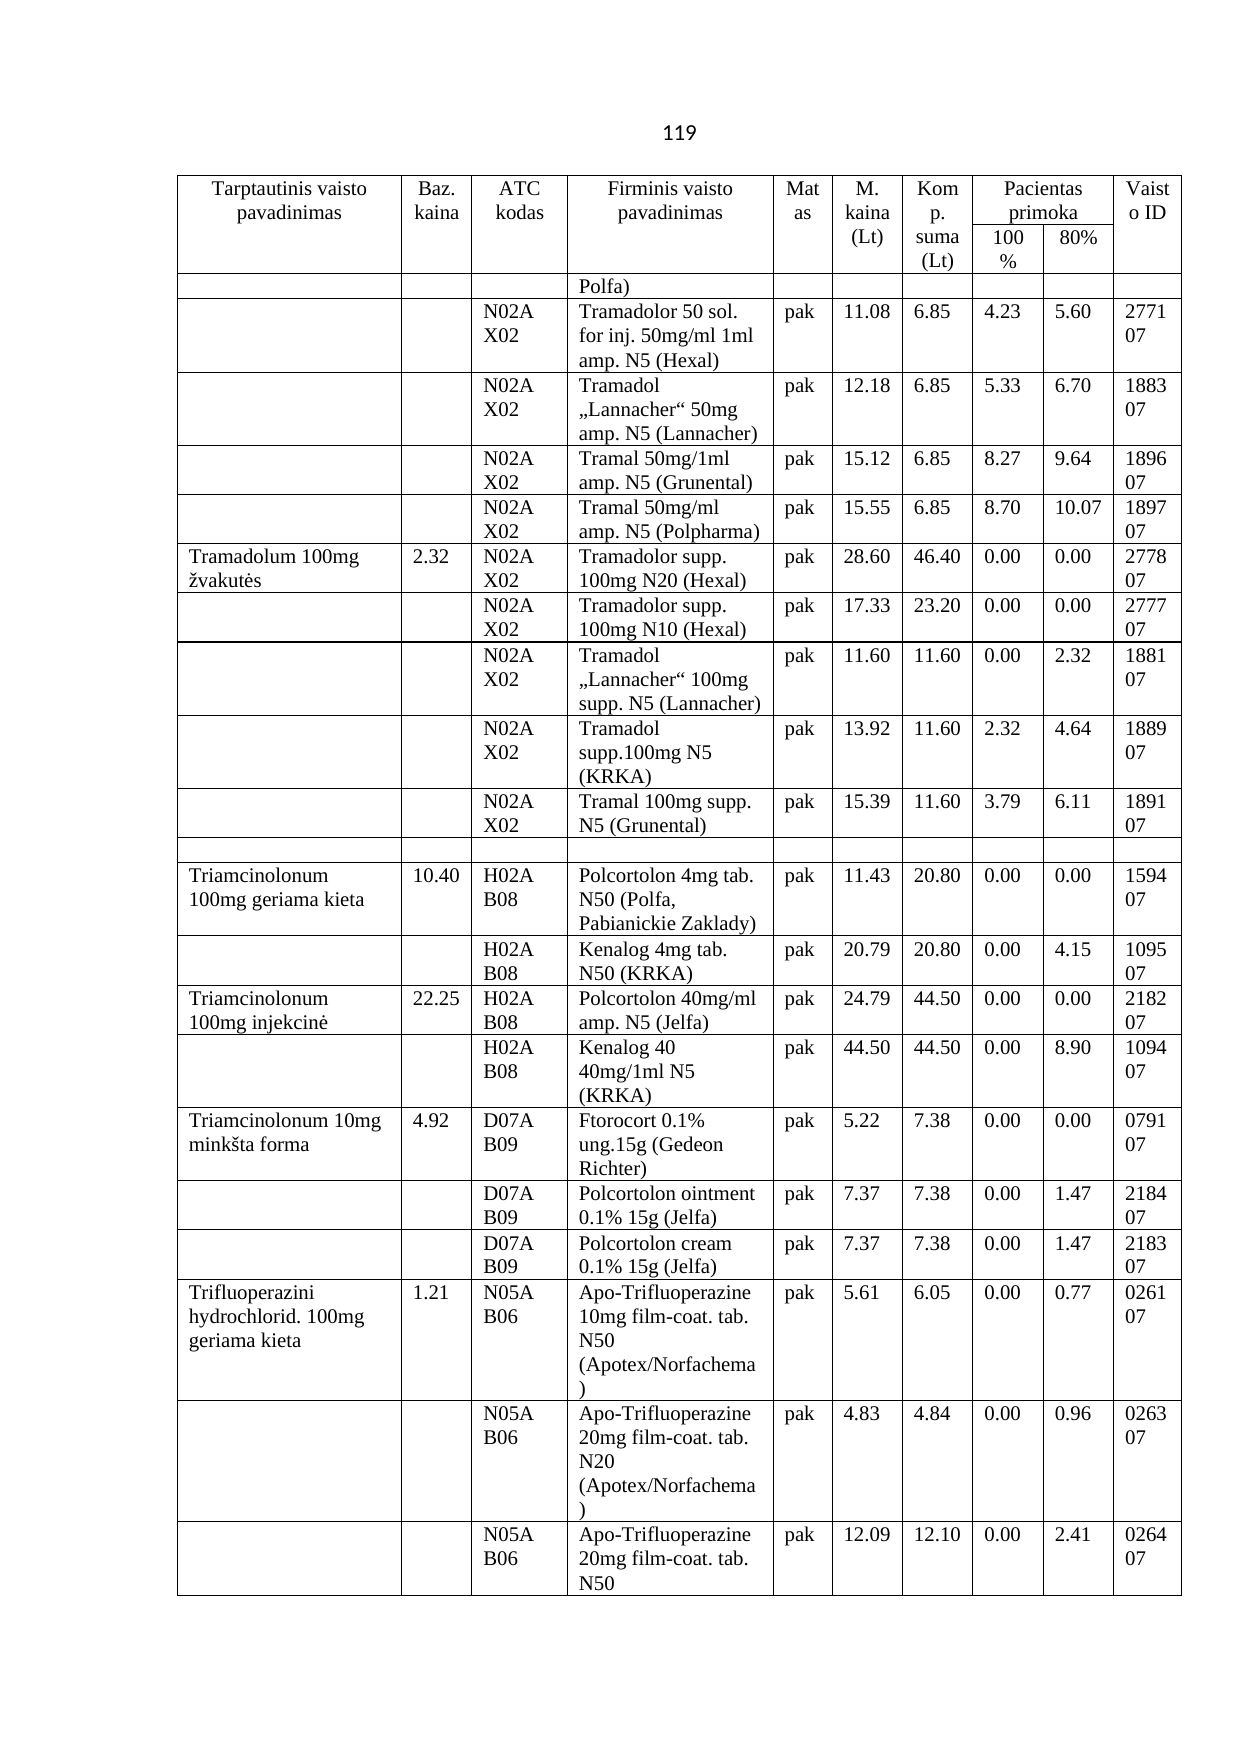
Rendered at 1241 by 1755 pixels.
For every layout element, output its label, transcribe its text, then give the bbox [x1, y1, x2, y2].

table_cell 11.60 [903, 789, 972, 837]
table_cell 11.60 [833, 643, 902, 715]
table_cell [402, 495, 471, 543]
table_cell 7.37 [833, 1181, 902, 1229]
table_cell 0.00 [973, 1522, 1043, 1594]
table_cell [903, 274, 972, 298]
table_cell 7.38 [903, 1230, 972, 1278]
table_cell Polcortolon cream 0.1% 15g (Jelfa) [568, 1230, 773, 1278]
table_cell Tramal 50mg/1ml amp. N5 (Grunental) [568, 446, 773, 494]
table_cell 44.50 [903, 1035, 972, 1107]
table_cell 277807 [1114, 544, 1181, 592]
table_cell 2.32 [973, 716, 1043, 788]
table_header M. kaina (Lt) [833, 176, 902, 273]
table_cell 23.20 [903, 593, 972, 641]
table_cell 218307 [1114, 1230, 1181, 1278]
table_header Komp. suma (Lt) [903, 176, 972, 273]
table_cell 4.15 [1044, 936, 1113, 984]
table_cell pak [774, 593, 832, 641]
table_cell D07A B09 [472, 1230, 567, 1278]
table_cell 15.55 [833, 495, 902, 543]
table_cell 0.00 [973, 1230, 1043, 1278]
table_cell 188907 [1114, 716, 1181, 788]
table_cell N02A X02 [472, 544, 567, 592]
table_cell N02A X02 [472, 299, 567, 372]
table_cell 0.00 [1044, 986, 1113, 1034]
table_cell 20.80 [903, 863, 972, 935]
table_cell N02A X02 [472, 373, 567, 445]
table_cell 8.27 [973, 446, 1043, 494]
table_cell [178, 1181, 401, 1229]
table_cell pak [774, 495, 832, 543]
table_cell Kenalog 40 40mg/1ml N5 (KRKA) [568, 1035, 773, 1107]
table_cell [178, 936, 401, 984]
table_header ATC kodas [472, 176, 567, 273]
table_cell 5.33 [973, 373, 1043, 445]
table_cell 109407 [1114, 1035, 1181, 1107]
table_cell 12.18 [833, 373, 902, 445]
table_cell 3.79 [973, 789, 1043, 837]
table_cell 44.50 [903, 986, 972, 1034]
table_cell 6.05 [903, 1280, 972, 1400]
table_cell 0.00 [1044, 544, 1113, 592]
table_cell pak [774, 643, 832, 715]
table_cell 2.41 [1044, 1522, 1113, 1594]
table_cell [178, 1522, 401, 1594]
table_cell 2.32 [402, 544, 471, 592]
table_cell [402, 1035, 471, 1107]
table_cell N02A X02 [472, 716, 567, 788]
table_cell [1044, 274, 1113, 298]
table_cell [402, 789, 471, 837]
table_cell [774, 274, 832, 298]
table_cell 0.00 [973, 986, 1043, 1034]
table_cell 0.00 [973, 1280, 1043, 1400]
table_cell N05A B06 [472, 1280, 567, 1400]
table_cell [178, 593, 401, 641]
table_cell 7.37 [833, 1230, 902, 1278]
table_cell [178, 643, 401, 715]
table_cell pak [774, 789, 832, 837]
table_cell [472, 274, 567, 298]
table_cell [402, 1230, 471, 1278]
table_cell Ftorocort 0.1% ung.15g (Gedeon Richter) [568, 1108, 773, 1180]
table_cell 4.83 [833, 1401, 902, 1521]
table_header Firminis vaisto pavadinimas [568, 176, 773, 273]
table_cell [178, 1230, 401, 1278]
table_cell [178, 274, 401, 298]
table_cell [402, 936, 471, 984]
table_header Baz. kaina [402, 176, 471, 273]
table_cell 277107 [1114, 299, 1181, 372]
table_cell [774, 838, 832, 862]
table_cell pak [774, 1522, 832, 1594]
table_cell 109507 [1114, 936, 1181, 984]
table_cell 28.60 [833, 544, 902, 592]
table_cell 4.23 [973, 299, 1043, 372]
table_cell 0.00 [973, 1401, 1043, 1521]
table_cell [178, 716, 401, 788]
table_cell 12.10 [903, 1522, 972, 1594]
table_cell [973, 838, 1043, 862]
table_cell Apo-Trifluoperazine 20mg film-coat. tab. N20 (Apotex/Norfachema) [568, 1401, 773, 1521]
table_cell 0.00 [973, 593, 1043, 641]
table_cell 6.85 [903, 446, 972, 494]
table_cell 5.61 [833, 1280, 902, 1400]
table_cell 218207 [1114, 986, 1181, 1034]
table_cell Apo-Trifluoperazine 20mg film-coat. tab. N50 [568, 1522, 773, 1594]
table_cell 11.08 [833, 299, 902, 372]
table_cell [472, 838, 567, 862]
table_cell [402, 299, 471, 372]
table_cell pak [774, 1035, 832, 1107]
table_cell pak [774, 716, 832, 788]
table_cell [178, 1401, 401, 1521]
table_cell 0.00 [973, 863, 1043, 935]
table_cell 8.90 [1044, 1035, 1113, 1107]
table_cell N02A X02 [472, 789, 567, 837]
table_cell Tramadolor 50 sol. for inj. 50mg/ml 1ml amp. N5 (Hexal) [568, 299, 773, 372]
table_cell [833, 838, 902, 862]
table_cell 17.33 [833, 593, 902, 641]
table_header Pacientas primoka [973, 176, 1113, 224]
table_cell 20.80 [903, 936, 972, 984]
table_cell Triamcinolonum 100mg injekcinė [178, 986, 401, 1034]
table_cell 189607 [1114, 446, 1181, 494]
table_cell pak [774, 863, 832, 935]
table_cell 026107 [1114, 1280, 1181, 1400]
table_cell 7.38 [903, 1181, 972, 1229]
table_cell 4.92 [402, 1108, 471, 1180]
table_cell 6.11 [1044, 789, 1113, 837]
table_cell [178, 495, 401, 543]
table_cell Tramal 100mg supp. N5 (Grunental) [568, 789, 773, 837]
table_cell 026307 [1114, 1401, 1181, 1521]
table_cell Tramadolum 100mg žvakutės [178, 544, 401, 592]
table_cell [1114, 274, 1181, 298]
table_cell 026407 [1114, 1522, 1181, 1594]
table_cell [402, 593, 471, 641]
table_cell N05A B06 [472, 1401, 567, 1521]
table_cell [402, 1522, 471, 1594]
table_header Matas [774, 176, 832, 273]
table_cell [402, 274, 471, 298]
table_cell [178, 789, 401, 837]
table_cell 15.12 [833, 446, 902, 494]
table_cell pak [774, 986, 832, 1034]
table_cell 2.32 [1044, 643, 1113, 715]
table_cell 22.25 [402, 986, 471, 1034]
table_cell 0.96 [1044, 1401, 1113, 1521]
table_cell 11.60 [903, 643, 972, 715]
table_cell 6.70 [1044, 373, 1113, 445]
table_cell 6.85 [903, 373, 972, 445]
table_cell 11.60 [903, 716, 972, 788]
table_header Tarptautinis vaisto pavadinimas [178, 176, 401, 273]
table_cell H02A B08 [472, 1035, 567, 1107]
table_cell [568, 838, 773, 862]
table_cell 80% [1044, 225, 1113, 273]
table_cell [402, 716, 471, 788]
table_cell [402, 373, 471, 445]
table_cell H02A B08 [472, 863, 567, 935]
table_cell 0.00 [973, 643, 1043, 715]
table_cell 5.60 [1044, 299, 1113, 372]
table_cell H02A B08 [472, 986, 567, 1034]
table_cell 11.43 [833, 863, 902, 935]
table_cell Tramadol „Lannacher“ 50mg amp. N5 (Lannacher) [568, 373, 773, 445]
table_cell Polcortolon 40mg/ml amp. N5 (Jelfa) [568, 986, 773, 1034]
table_cell [1114, 838, 1181, 862]
table_cell H02A B08 [472, 936, 567, 984]
table_cell 218407 [1114, 1181, 1181, 1229]
table_cell 0.00 [973, 1108, 1043, 1180]
table_cell N02A X02 [472, 643, 567, 715]
table_cell 0.00 [1044, 593, 1113, 641]
table_cell 0.77 [1044, 1280, 1113, 1400]
table_cell 44.50 [833, 1035, 902, 1107]
table_cell 4.64 [1044, 716, 1113, 788]
table_cell 0.00 [1044, 863, 1113, 935]
table_cell [402, 1181, 471, 1229]
table_cell [402, 838, 471, 862]
table_cell 0.00 [973, 936, 1043, 984]
table_cell 079107 [1114, 1108, 1181, 1180]
table_cell pak [774, 1401, 832, 1521]
table_cell 7.38 [903, 1108, 972, 1180]
table_cell 8.70 [973, 495, 1043, 543]
table_cell pak [774, 373, 832, 445]
table_cell 1.21 [402, 1280, 471, 1400]
table_cell 5.22 [833, 1108, 902, 1180]
table_cell [178, 838, 401, 862]
table_cell pak [774, 544, 832, 592]
table_cell Apo-Trifluoperazine 10mg film-coat. tab. N50 (Apotex/Norfachema) [568, 1280, 773, 1400]
table_cell [178, 1035, 401, 1107]
table_cell D07A B09 [472, 1181, 567, 1229]
table_cell N02A X02 [472, 593, 567, 641]
table_cell N02A X02 [472, 495, 567, 543]
table_cell 188307 [1114, 373, 1181, 445]
table_cell Tramadolor supp. 100mg N10 (Hexal) [568, 593, 773, 641]
table_cell 0.00 [973, 544, 1043, 592]
table_cell 277707 [1114, 593, 1181, 641]
table_cell pak [774, 1181, 832, 1229]
table_cell 4.84 [903, 1401, 972, 1521]
table_cell Triamcinolonum 100mg geriama kieta [178, 863, 401, 935]
table_cell Tramadol supp.100mg N5 (KRKA) [568, 716, 773, 788]
table_cell 13.92 [833, 716, 902, 788]
table_cell 9.64 [1044, 446, 1113, 494]
table_cell [973, 274, 1043, 298]
table_cell 6.85 [903, 299, 972, 372]
table_cell 159407 [1114, 863, 1181, 935]
table_cell 0.00 [973, 1181, 1043, 1229]
table_cell N02A X02 [472, 446, 567, 494]
table_cell 0.00 [1044, 1108, 1113, 1180]
table_cell 15.39 [833, 789, 902, 837]
table_cell 189707 [1114, 495, 1181, 543]
table_cell 0.00 [973, 1035, 1043, 1107]
table_cell 1.47 [1044, 1181, 1113, 1229]
table_cell pak [774, 1108, 832, 1180]
table_cell 20.79 [833, 936, 902, 984]
table_cell 12.09 [833, 1522, 902, 1594]
table_cell [1044, 838, 1113, 862]
table_cell 6.85 [903, 495, 972, 543]
table_cell [178, 446, 401, 494]
table_cell N05A B06 [472, 1522, 567, 1594]
table_cell [178, 299, 401, 372]
table_cell 10.40 [402, 863, 471, 935]
table_cell Trifluoperazini hydrochlorid. 100mg geriama kieta [178, 1280, 401, 1400]
table_cell pak [774, 936, 832, 984]
table_cell Polcortolon ointment 0.1% 15g (Jelfa) [568, 1181, 773, 1229]
table_cell pak [774, 1230, 832, 1278]
table_cell [178, 373, 401, 445]
table_cell Kenalog 4mg tab. N50 (KRKA) [568, 936, 773, 984]
table_cell 100% [973, 225, 1043, 273]
table_cell [903, 838, 972, 862]
table_cell 188107 [1114, 643, 1181, 715]
table_cell pak [774, 446, 832, 494]
table_cell pak [774, 299, 832, 372]
table_cell Tramal 50mg/ml amp. N5 (Polpharma) [568, 495, 773, 543]
table_cell Tramadol „Lannacher“ 100mg supp. N5 (Lannacher) [568, 643, 773, 715]
table_cell [833, 274, 902, 298]
table_cell 1.47 [1044, 1230, 1113, 1278]
table_header Vaisto ID [1114, 176, 1181, 273]
table_cell 46.40 [903, 544, 972, 592]
table_cell Triamcinolonum 10mg minkšta forma [178, 1108, 401, 1180]
table_cell Polfa) [568, 274, 773, 298]
table_cell D07A B09 [472, 1108, 567, 1180]
table_cell pak [774, 1280, 832, 1400]
table_cell Tramadolor supp. 100mg N20 (Hexal) [568, 544, 773, 592]
table_cell 24.79 [833, 986, 902, 1034]
table_cell [402, 643, 471, 715]
table_cell 189107 [1114, 789, 1181, 837]
table_cell 10.07 [1044, 495, 1113, 543]
table_cell [402, 446, 471, 494]
table_cell Polcortolon 4mg tab. N50 (Polfa, Pabianickie Zaklady) [568, 863, 773, 935]
table_cell [402, 1401, 471, 1521]
